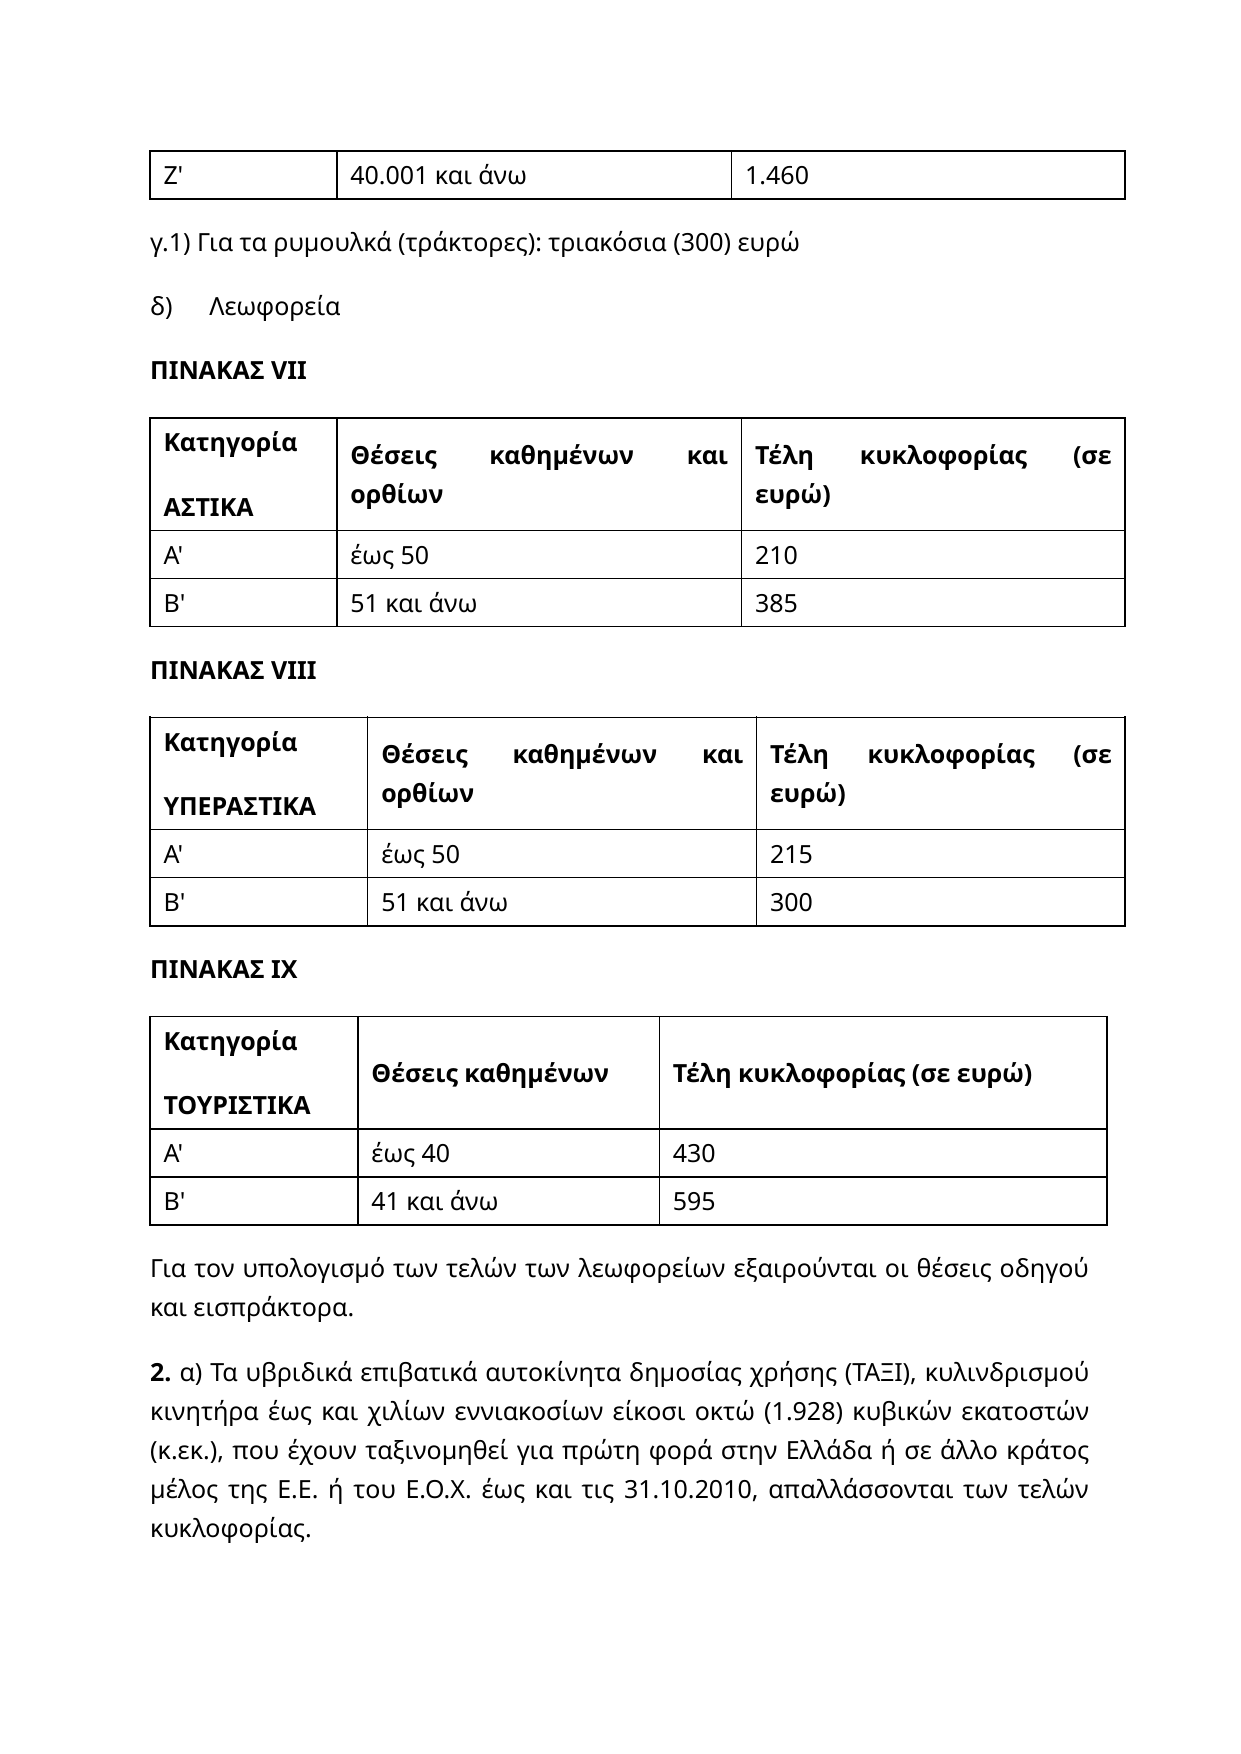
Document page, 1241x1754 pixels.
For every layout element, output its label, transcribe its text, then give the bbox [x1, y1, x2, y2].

table_cell 300 [757, 878, 1124, 925]
table_cell 41 και άνω [359, 1178, 659, 1224]
text ΠΙΝΑΚΑΣ IX [150, 952, 1090, 986]
text 2. α) Τα υβριδικά επιβατικά αυτοκίνητα δημοσίας χρήσης (ΤΑΞΙ), κυλινδρισμού κινητήρα έως και χιλίων εννιακοσίων είκοσι οκτώ (1.928) κυβικών εκατοστών (κ.εκ.), που έχουν ταξινομηθεί για πρώτη φορά στην Ελλάδα ή σε άλλο κράτος μέλος της Ε.Ε. ή του Ε.Ο.Χ. έως και τις 31.10.2010, απαλλάσσονται των τελών κυκλοφορίας. [150, 1354, 1090, 1545]
table_header Θέσεις καθημένων και ορθίων [368, 718, 756, 829]
table_cell Α' [151, 531, 336, 578]
table_cell 385 [742, 579, 1124, 626]
table_header Θέσεις καθημένων [359, 1017, 659, 1128]
table_cell Β' [151, 878, 367, 925]
table_cell 210 [742, 531, 1124, 578]
table_cell 595 [660, 1178, 1106, 1224]
table_cell έως 50 [368, 830, 756, 877]
table_cell 215 [757, 830, 1124, 877]
text ΠΙΝΑΚΑΣ VIII [150, 652, 1090, 686]
table_header Τέλη κυκλοφορίας (σε ευρώ) [742, 419, 1124, 529]
table_cell Α' [151, 1130, 357, 1176]
table_cell Α' [151, 830, 367, 877]
table_cell 1.460 [732, 152, 1124, 198]
table_cell Β' [151, 579, 336, 626]
table_header Κατηγορία ΑΣΤΙΚΑ [151, 419, 336, 529]
table_header Κατηγορία ΤΟΥΡΙΣΤΙΚΑ [151, 1017, 357, 1128]
table_header Τέλη κυκλοφορίας (σε ευρώ) [660, 1017, 1106, 1128]
table_header Κατηγορία ΥΠΕΡΑΣΤΙΚΑ [151, 718, 367, 829]
table_cell Ζ' [151, 152, 336, 198]
text Για τον υπολογισμό των τελών των λεωφορείων εξαιρούνται οι θέσεις οδηγού και εισπράκτορα. [150, 1251, 1090, 1324]
table_header Τέλη κυκλοφορίας (σε ευρώ) [757, 718, 1124, 829]
text γ.1) Για τα ρυμουλκά (τράκτορες): τριακόσια (300) ευρώ [150, 225, 1090, 259]
table_cell έως 50 [338, 531, 741, 578]
text ΠΙΝΑΚΑΣ VII [150, 353, 1090, 387]
table_cell Β' [151, 1178, 357, 1224]
table_cell 40.001 και άνω [338, 152, 731, 198]
table_header Θέσεις καθημένων και ορθίων [338, 419, 741, 529]
table_cell 51 και άνω [368, 878, 756, 925]
table_cell 430 [660, 1130, 1106, 1176]
list δ) Λεωφορεία [150, 289, 1090, 323]
table_cell 51 και άνω [338, 579, 741, 626]
table_cell έως 40 [359, 1130, 659, 1176]
